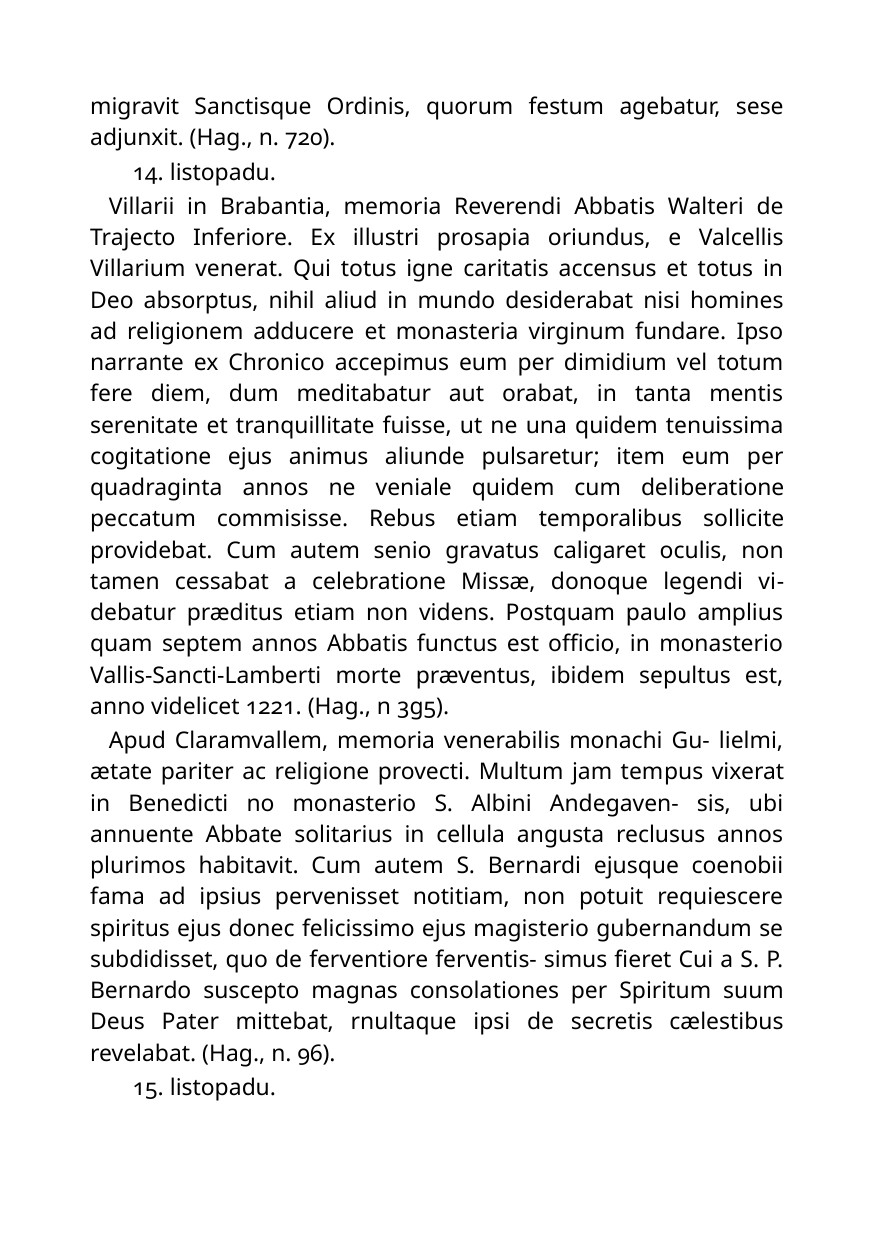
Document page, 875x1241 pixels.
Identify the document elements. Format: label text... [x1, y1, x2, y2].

text migravit Sanctisque Ordinis, quorum festum agebatur, sese adjunxit. (Hag., n. 720). [90, 90, 784, 152]
text 14. listopadu. [90, 156, 784, 187]
text Villarii in Brabantia, memoria Reverendi Abbatis Walteri de Trajecto Inferiore. Ex illustri prosapia oriundus, e Valcellis Villarium venerat. Qui totus igne caritatis accensus et totus in Deo absorptus, nihil aliud in mundo desiderabat nisi homines ad religionem adducere et monasteria virginum fundare. Ipso narrante ex Chronico accepimus eum per dimidium vel totum fere diem, dum meditabatur aut orabat, in tanta mentis serenitate et tranquillitate fuisse, ut ne una quidem tenuissima cogitatione ejus animus aliunde pulsaretur; item eum per quadraginta annos ne veniale quidem cum deli­beratione peccatum commisisse. Rebus etiam temporalibus sol­licite providebat. Cum autem senio gravatus caligaret oculis, non tamen cessabat a celebratione Missæ, donoque legendi vi­debatur præditus etiam non videns. Postquam paulo amplius quam septem annos Abbatis functus est officio, in monasterio Vallis-Sancti-Lamberti morte præventus, ibidem sepultus est, anno videlicet 1221. (Hag., n 3g5). [90, 190, 784, 721]
text 15. listopadu. [90, 1071, 784, 1102]
text Apud Claramvallem, memoria venerabilis monachi Gu- lielmi, ætate pariter ac religione provecti. Multum jam tem­pus vixerat in Benedicti no monasterio S. Albini Andegaven- sis, ubi annuente Abbate solitarius in cellula angusta reclusus annos plurimos habitavit. Cum autem S. Bernardi ejusque coenobii fama ad ipsius pervenisset notitiam, non potuit requiescere spiritus ejus donec felicissimo ejus magisterio gubernandum se subdidisset, quo de ferventiore ferventis- simus fieret Cui a S. P. Bernardo suscepto magnas consola­tiones per Spiritum suum Deus Pater mittebat, rnultaque ipsi de secretis cælestibus revelabat. (Hag., n. 96). [90, 724, 784, 1068]
